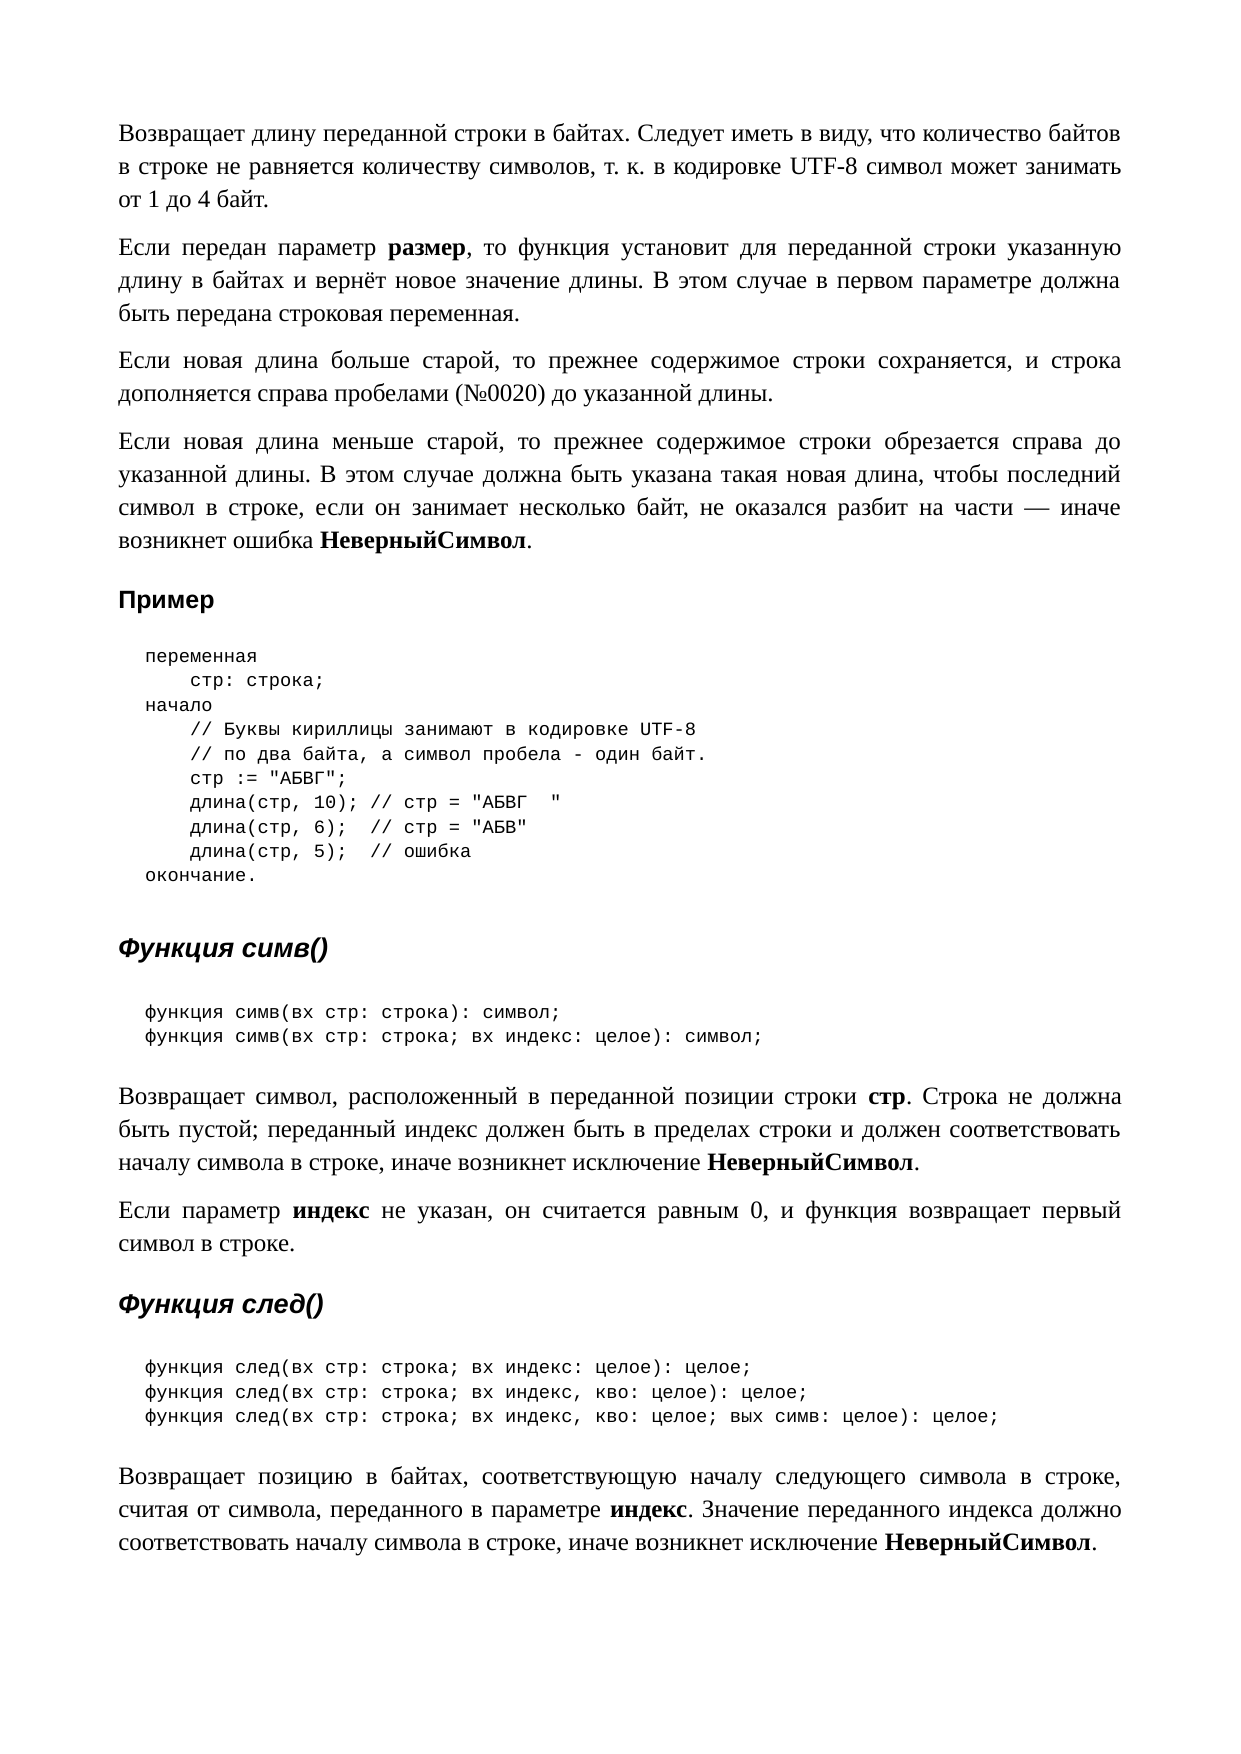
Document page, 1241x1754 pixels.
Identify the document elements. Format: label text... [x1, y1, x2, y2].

text функция симв(вх стр: строка): символ; [136, 994, 1104, 1018]
text функция след(вх стр: строка; вх индекс, кво: целое): целое; [136, 1374, 1104, 1398]
text Если параметр индекс не указан, он считается равным 0, и функция возвращает первый символ в строке. [118, 1195, 1122, 1256]
text // Буквы кириллицы занимают в кодировке UTF-8 [136, 711, 1104, 735]
text // по два байта, а символ пробела - один байт. [136, 735, 1104, 760]
text стр := "АБВГ"; [136, 760, 1104, 784]
text переменная [136, 638, 1104, 662]
text функция след(вх стр: строка; вх индекс, кво: целое; вых симв: целое): целое; [136, 1398, 1104, 1437]
text функция след(вх стр: строка; вх индекс: целое): целое; [136, 1349, 1104, 1374]
subtitle Функция симв() [118, 932, 1122, 964]
text Возвращает позицию в байтах, соответствующую началу следующего символа в строке, считая от символа, переданного в параметре индекс. Значение переданного индекса должно соответствовать началу символа в строке, иначе возникнет исключение НеверныйСимвол. [118, 1461, 1122, 1556]
subtitle Функция след() [118, 1288, 1122, 1319]
text Возвращает символ, расположенный в переданной позиции строки стр. Строка не должна быть пустой; переданный индекс должен быть в пределах строки и должен соответствовать началу символа в строке, иначе возникнет исключение НеверныйСимвол. [118, 1081, 1122, 1176]
text стр: строка; [136, 662, 1104, 687]
text Если новая длина больше старой, то прежнее содержимое строки сохраняется, и строка дополняется справа пробелами (№0020) до указанной длины. [118, 345, 1122, 407]
text окончание. [136, 857, 1104, 896]
text длина(стр, 5); // ошибка [136, 833, 1104, 857]
text длина(стр, 6); // стр = "АБВ" [136, 808, 1104, 833]
text Возвращает длину переданной строки в байтах. Следует иметь в виду, что количество байтов в строке не равняется количеству символов, т. к. в кодировке UTF-8 символ может занимать от 1 до 4 байт. [118, 118, 1122, 213]
text Если передан параметр размер, то функция установит для переданной строки указанную длину в байтах и вернёт новое значение длины. В этом случае в первом параметре должна быть передана строковая переменная. [118, 232, 1122, 327]
text длина(стр, 10); // стр = "АБВГ " [136, 784, 1104, 808]
text функция симв(вх стр: строка; вх индекс: целое): символ; [136, 1018, 1104, 1057]
subtitle Пример [118, 585, 1122, 614]
text начало [136, 687, 1104, 711]
text Если новая длина меньше старой, то прежнее содержимое строки обрезается справа до указанной длины. В этом случае должна быть указана такая новая длина, чтобы последний символ в строке, если он занимает несколько байт, не оказался разбит на части — иначе возникнет ошибка НеверныйСимвол. [118, 426, 1122, 554]
